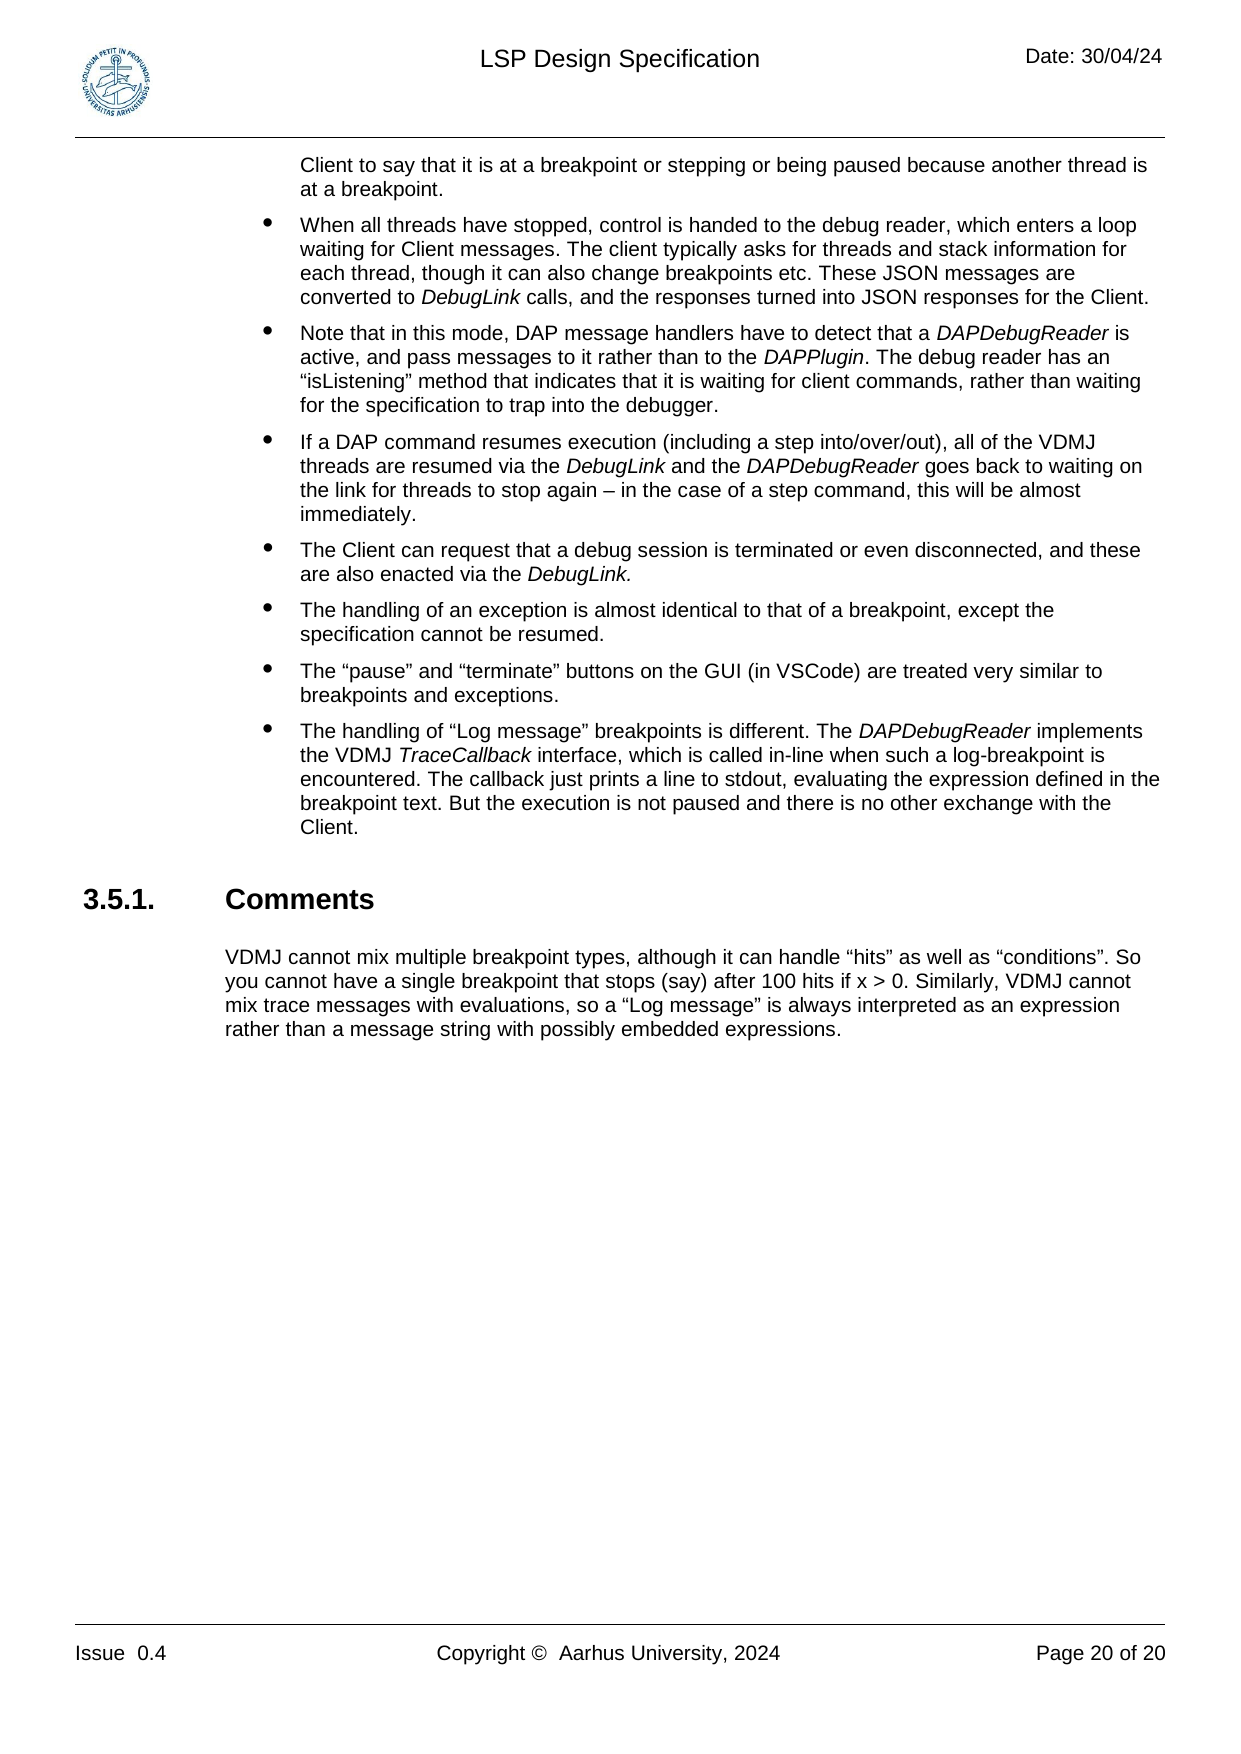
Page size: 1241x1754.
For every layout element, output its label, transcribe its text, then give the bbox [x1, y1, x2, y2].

list Note that in this mode, DAP message handlers have to detect that a DAPDebugReader is active, and pass messages to it rather than to the DAPPlugin. The debug reader has an “isListening” method that indicates that it is waiting for client commands, rather than waiting for the specification to trap into the debugger. [262, 322, 1165, 417]
subtitle Comments [75, 882, 1165, 915]
list The handling of an exception is almost identical to that of a breakpoint, except the specification cannot be resumed. [262, 599, 1165, 647]
text VDMJ cannot mix multiple breakpoint types, although it can handle “hits” as well as “conditions”. So you cannot have a single breakpoint that stops (say) after 100 hits if x > 0. Similarly, VDMJ cannot mix trace messages with evaluations, so a “Log message” is always interpreted as an expression rather than a message string with possibly embedded expressions. [225, 945, 1165, 1041]
picture [78, 44, 153, 120]
list Client to say that it is at a breakpoint or stepping or being paused because another thread is at a breakpoint. [262, 153, 1165, 201]
list The handling of “Log message” breakpoints is different. The DAPDebugReader implements the VDMJ TraceCallback interface, which is called in-line when such a log-breakpoint is encountered. The callback just prints a line to stdout, evaluating the expression defined in the breakpoint text. But the execution is not paused and there is no other exchange with the Client. [262, 719, 1165, 839]
list If a DAP command resumes execution (including a step into/over/out), all of the VDMJ threads are resumed via the DebugLink and the DAPDebugReader goes back to waiting on the link for threads to stop again – in the case of a step command, this will be almost immediately. [262, 430, 1165, 526]
list When all threads have stopped, control is handed to the debug reader, which enters a loop waiting for Client messages. The client typically asks for threads and stack information for each thread, though it can also change breakpoints etc. These JSON messages are converted to DebugLink calls, and the responses turned into JSON responses for the Client. [262, 213, 1165, 309]
list The “pause” and “terminate” buttons on the GUI (in VSCode) are treated very similar to breakpoints and exceptions. [262, 659, 1165, 707]
list The Client can request that a debug session is terminated or even disconnected, and these are also enacted via the DebugLink. [262, 538, 1165, 586]
